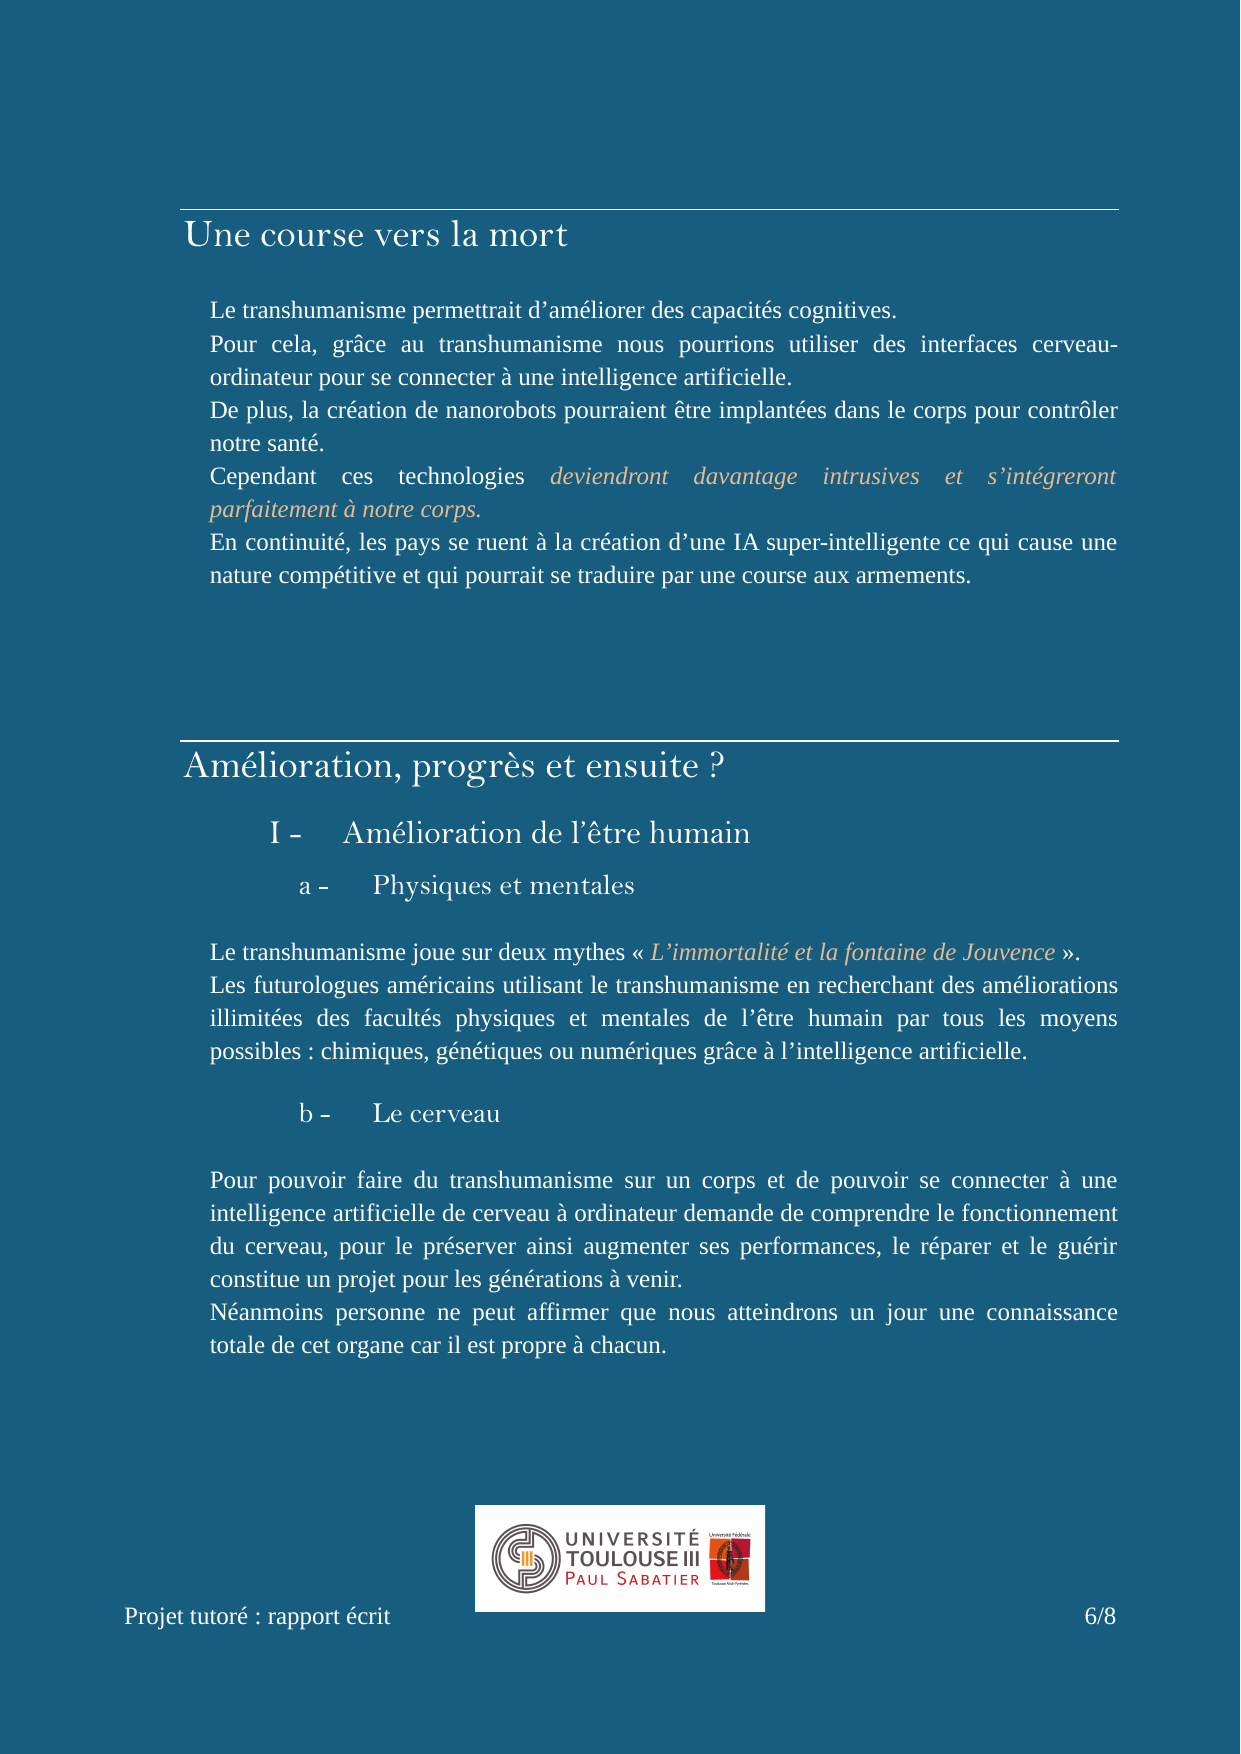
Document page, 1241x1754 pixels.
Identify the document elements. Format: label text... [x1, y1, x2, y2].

subtitle Amélioration de l’être humain [269, 816, 1119, 853]
text Les futurologues américains utilisant le transhumanisme en recherchant des améliorations illimitées des facultés physiques et mentales de l’être humain par tous les moyens possibles : chimiques, génétiques ou numériques grâce à l’intelligence artificielle. [209, 970, 1119, 1064]
text Pour pouvoir faire du transhumanisme sur un corps et de pouvoir se connecter à une intelligence artificielle de cerveau à ordinateur demande de comprendre le fonctionnement du cerveau, pour le préserver ainsi augmenter ses performances, le réparer et le guérir constitue un projet pour les générations à venir. [209, 1165, 1119, 1293]
text En continuité, les pays se ruent à la création d’une IA super-intelligente ce qui cause une nature compétitive et qui pourrait se traduire par une course aux armements. [209, 527, 1119, 588]
text Le transhumanisme permettrait d’améliorer des capacités cognitives. [209, 296, 1119, 324]
text Pour cela, grâce au transhumanisme nous pourrions utiliser des interfaces cerveau-ordinateur pour se connecter à une intelligence artificielle. [209, 329, 1119, 390]
text Néanmoins personne ne peut affirmer que nous atteindrons un jour une connaissance totale de cet organe car il est propre à chacun. [209, 1297, 1119, 1359]
text De plus, la création de nanorobots pourraient être implantées dans le corps pour contrôler notre santé. [209, 395, 1119, 456]
text Le transhumanisme joue sur deux mythes « L’immortalité et la fontaine de Jouvence ». [209, 937, 1119, 966]
subtitle Le cerveau [298, 1098, 1119, 1131]
subtitle Une course vers la mort [180, 210, 1119, 260]
text Cependant ces technologies deviendront davantage intrusives et s’intégreront parfaitement à notre corps. [209, 461, 1119, 522]
subtitle Physiques et mentales [298, 870, 1119, 902]
picture [475, 1505, 766, 1612]
subtitle Amélioration, progrès et ensuite ? [180, 742, 1119, 791]
